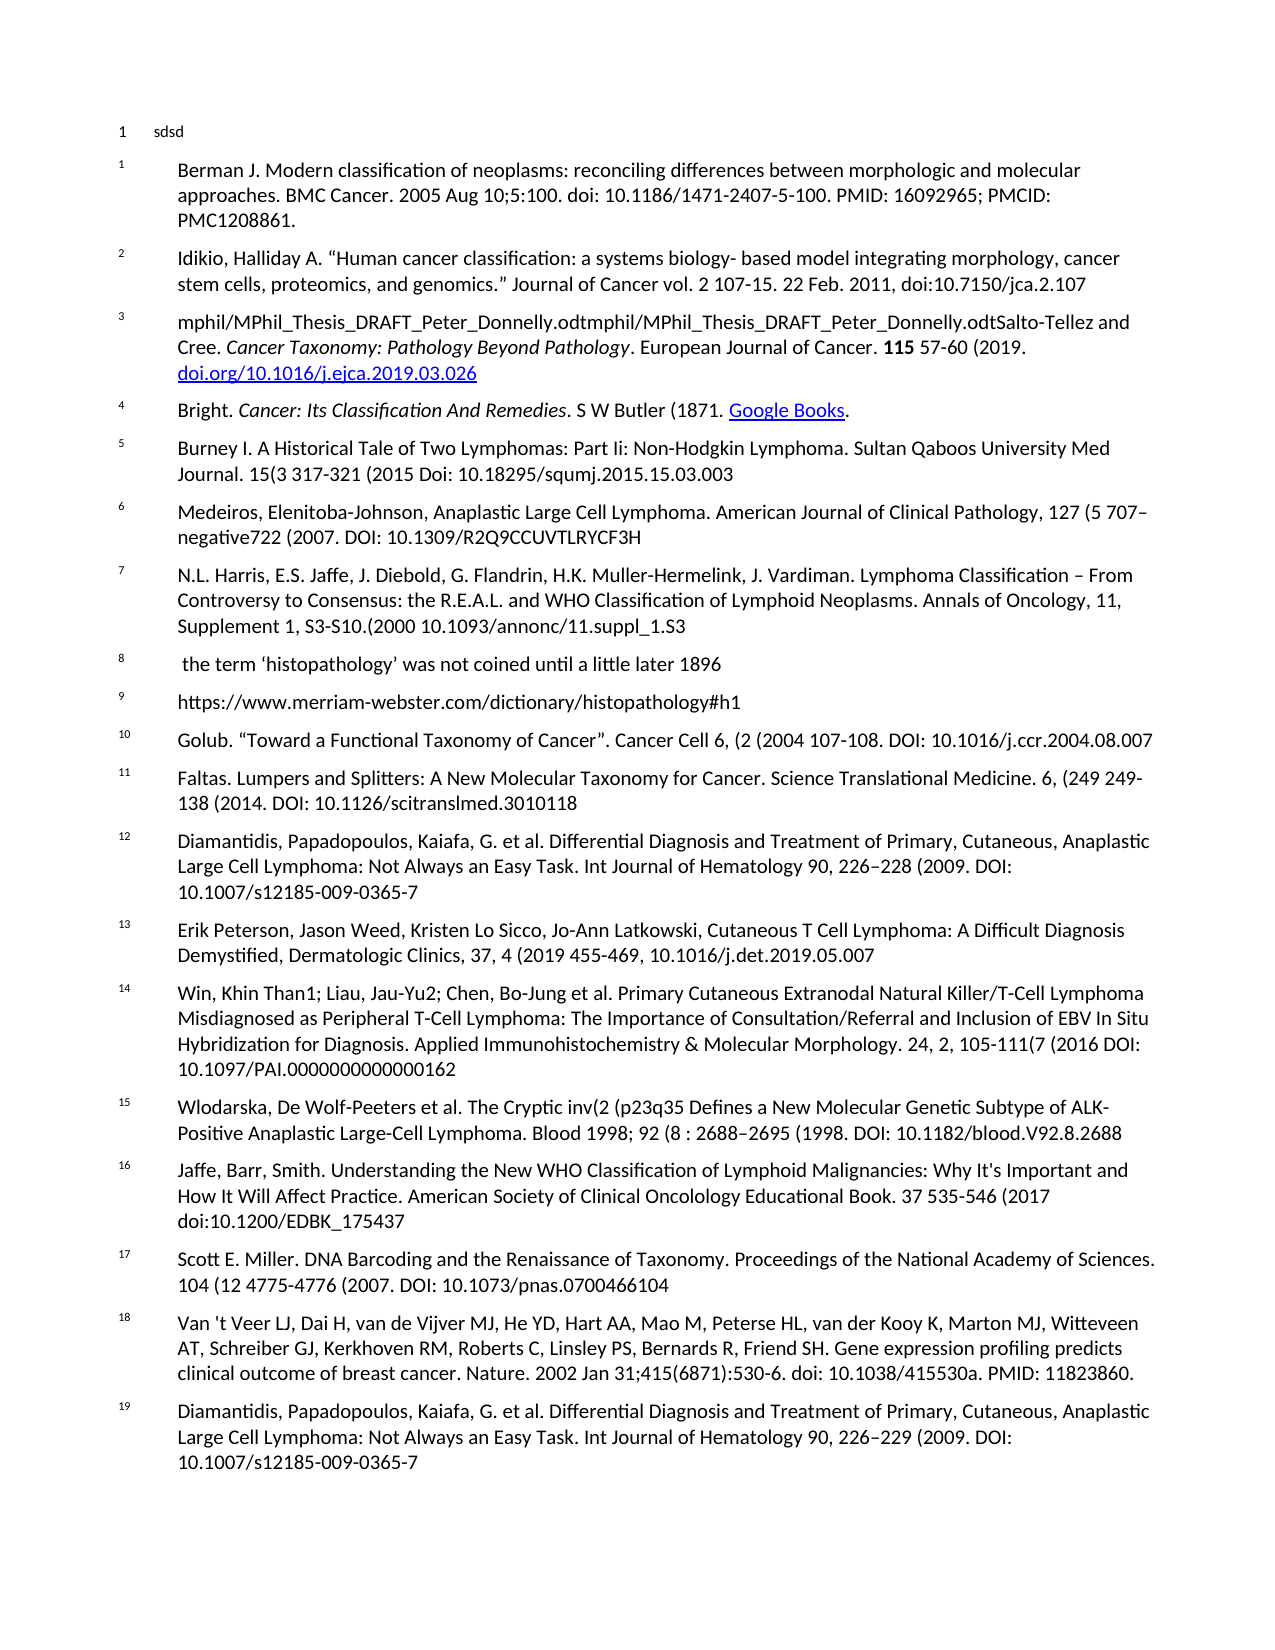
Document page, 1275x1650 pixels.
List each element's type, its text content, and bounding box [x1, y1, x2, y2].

text Berman J. Modern classification of neoplasms: reconciling differences between morphologic and molecular approaches. BMC Cancer. 2005 Aug 10;5:100. doi: 10.1186/1471-2407-5-100. PMID: 16092965; PMCID: PMC1208861. [118, 157, 1157, 233]
text Idikio, Halliday A. “Human cancer classification: a systems biology- based model integrating morphology, cancer stem cells, proteomics, and genomics.” Journal of Cancer vol. 2 107-15. 22 Feb. 2011, doi:10.7150/jca.2.107 [118, 246, 1157, 296]
text Medeiros, Elenitoba-Johnson, Anaplastic Large Cell Lymphoma. American Journal of Clinical Pathology, 127 (5 707–negative722 (2007. DOI: 10.1309/R2Q9CCUVTLRYCF3H [118, 499, 1157, 550]
text Golub. “Toward a Functional Taxonomy of Cancer”. Cancer Cell 6, (2 (2004 107-108. DOI: 10.1016/j.ccr.2004.08.007 [118, 727, 1157, 752]
text Jaffe, Barr, Smith. Understanding the New WHO Classification of Lymphoid Malignancies: Why It's Important and How It Will Affect Practice. American Society of Clinical Oncolology Educational Book. 37 535-546 (2017 doi:10.1200/EDBK_175437 [118, 1158, 1157, 1234]
text the term ‘histopathology’ was not coined until a little later 1896 [118, 651, 1157, 676]
text sdsd [118, 121, 1157, 141]
text Burney I. A Historical Tale of Two Lymphomas: Part Ii: Non-Hodgkin Lymphoma. Sultan Qaboos University Med Journal. 15(3 317-321 (2015 Doi: 10.18295/squmj.2015.15.03.003 [118, 436, 1157, 486]
text Win, Khin Than1; Liau, Jau-Yu2; Chen, Bo-Jung et al. Primary Cutaneous Extranodal Natural Killer/T-Cell Lymphoma Misdiagnosed as Peripheral T-Cell Lymphoma: The Importance of Consultation/Referral and Inclusion of EBV In Situ Hybridization for Diagnosis. Applied Immunohistochemistry & Molecular Morphology. 24, 2, 105-111(7 (2016 DOI: 10.1097/PAI.0000000000000162 [118, 980, 1157, 1082]
text Van 't Veer LJ, Dai H, van de Vijver MJ, He YD, Hart AA, Mao M, Peterse HL, van der Kooy K, Marton MJ, Witteveen AT, Schreiber GJ, Kerkhoven RM, Roberts C, Linsley PS, Bernards R, Friend SH. Gene expression profiling predicts clinical outcome of breast cancer. Nature. 2002 Jan 31;415(6871):530-6. doi: 10.1038/415530a. PMID: 11823860. [118, 1310, 1157, 1386]
text Scott E. Miller. DNA Barcoding and the Renaissance of Taxonomy. Proceedings of the National Academy of Sciences. 104 (12 4775-4776 (2007. DOI: 10.1073/pnas.0700466104 [118, 1246, 1157, 1297]
text Erik Peterson, Jason Weed, Kristen Lo Sicco, Jo-Ann Latkowski, Cutaneous T Cell Lymphoma: A Difficult Diagnosis Demystified, Dermatologic Clinics, 37, 4 (2019 455-469, 10.1016/j.det.2019.05.007 [118, 917, 1157, 968]
text Wlodarska, De Wolf-Peeters et al. The Cryptic inv(2 (p23q35 Defines a New Molecular Genetic Subtype of ALK-Positive Anaplastic Large-Cell Lymphoma. Blood 1998; 92 (8 : 2688–2695 (1998. DOI: 10.1182/blood.V92.8.2688 [118, 1094, 1157, 1145]
text N.L. Harris, E.S. Jaffe, J. Diebold, G. Flandrin, H.K. Muller-Hermelink, J. Vardiman. Lymphoma Classification – From Controversy to Consensus: the R.E.A.L. and WHO Classification of Lymphoid Neoplasms. Annals of Oncology, 11, Supplement 1, S3-S10.(2000 10.1093/annonc/11.suppl_1.S3 [118, 562, 1157, 638]
text Bright. Cancer: Its Classification And Remedies. S W Butler (1871. Google Books. [118, 398, 1157, 423]
text Faltas. Lumpers and Splitters: A New Molecular Taxonomy for Cancer. Science Translational Medicine. 6, (249 249-138 (2014. DOI: 10.1126/scitranslmed.3010118 [118, 765, 1157, 816]
text https://www.merriam-webster.com/dictionary/histopathology#h1 [118, 689, 1157, 714]
text Diamantidis, Papadopoulos, Kaiafa, G. et al. Differential Diagnosis and Treatment of Primary, Cutaneous, Anaplastic Large Cell Lymphoma: Not Always an Easy Task. Int Journal of Hematology 90, 226–229 (2009. DOI: 10.1007/s12185-009-0365-7 [118, 1398, 1157, 1475]
text mphil/MPhil_Thesis_DRAFT_Peter_Donnelly.odtmphil/MPhil_Thesis_DRAFT_Peter_Donnelly.odtSalto-Tellez and Cree. Cancer Taxonomy: Pathology Beyond Pathology. European Journal of Cancer. 115 57-60 (2019. doi.org/10.1016/j.ejca.2019.03.026 [118, 309, 1157, 385]
text Diamantidis, Papadopoulos, Kaiafa, G. et al. Differential Diagnosis and Treatment of Primary, Cutaneous, Anaplastic Large Cell Lymphoma: Not Always an Easy Task. Int Journal of Hematology 90, 226–228 (2009. DOI: 10.1007/s12185-009-0365-7 [118, 828, 1157, 904]
